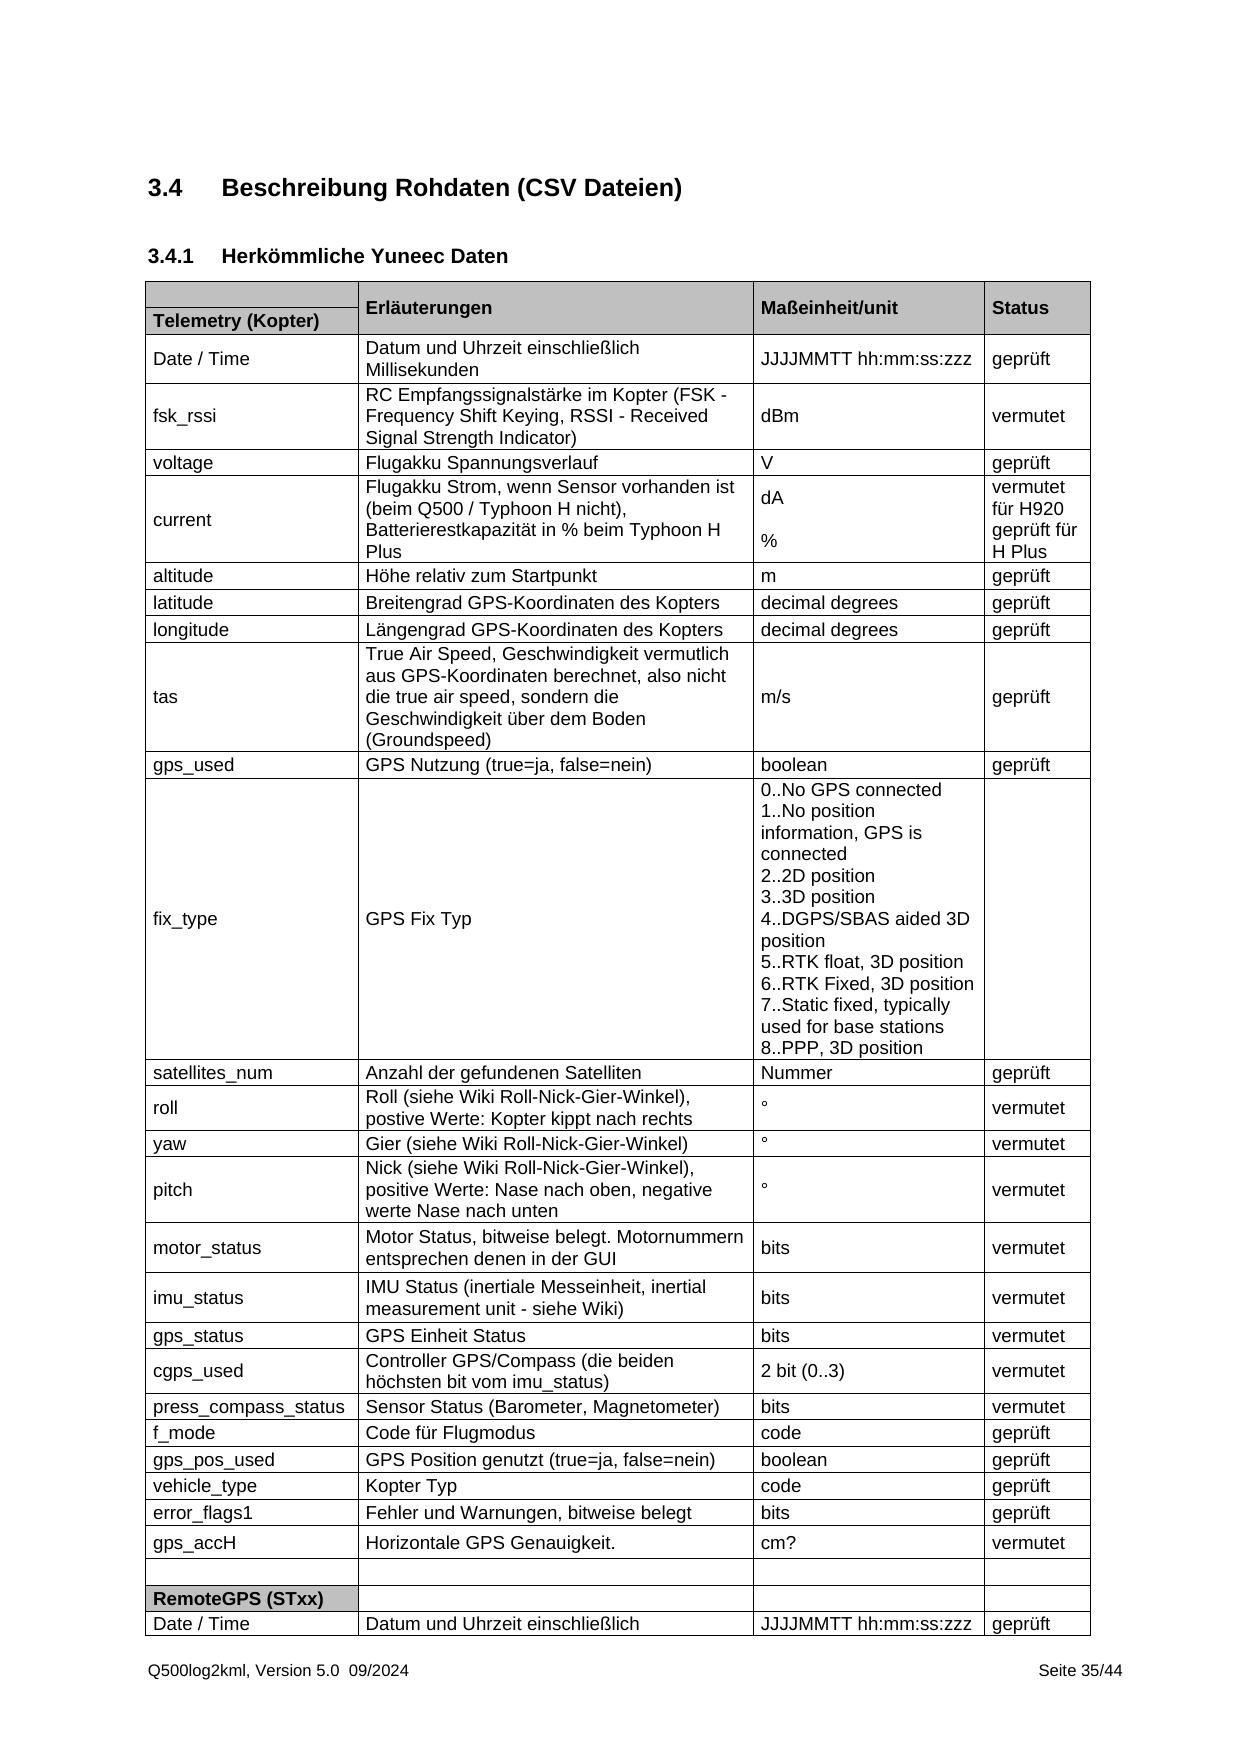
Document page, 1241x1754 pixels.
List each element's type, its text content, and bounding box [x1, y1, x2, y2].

table_cell [985, 1586, 1090, 1611]
table_cell cm? [754, 1526, 984, 1558]
table_cell press_compass_status [146, 1394, 358, 1419]
table_cell Controller GPS/Compass (die beiden höchsten bit vom imu_status) [359, 1349, 753, 1392]
table_cell [359, 1559, 753, 1585]
table_cell dBm [754, 384, 984, 448]
table_cell satellites_num [146, 1060, 358, 1085]
table_cell dA % [754, 476, 984, 562]
table_cell GPS Einheit Status [359, 1323, 753, 1348]
table_cell vermutet [985, 1223, 1090, 1272]
table_cell Höhe relativ zum Startpunkt [359, 563, 753, 589]
table_cell Längengrad GPS-Koordinaten des Kopters [359, 616, 753, 642]
table_cell code [754, 1420, 984, 1446]
table_cell bits [754, 1273, 984, 1322]
table_cell pitch [146, 1157, 358, 1222]
table_cell Gier (siehe Wiki Roll-Nick-Gier-Winkel) [359, 1131, 753, 1156]
subtitle Beschreibung Rohdaten (CSV Dateien) [148, 173, 1093, 201]
table_cell yaw [146, 1131, 358, 1156]
table_cell geprüft [985, 450, 1090, 475]
table_cell geprüft [985, 1612, 1090, 1635]
table_cell vermutet [985, 1157, 1090, 1222]
table_cell GPS Position genutzt (true=ja, false=nein) [359, 1447, 753, 1472]
table_cell Flugakku Spannungsverlauf [359, 450, 753, 475]
table_cell Motor Status, bitweise belegt. Motornummern entsprechen denen in der GUI [359, 1223, 753, 1272]
table_cell 2 bit (0..3) [754, 1349, 984, 1392]
table_cell bits [754, 1394, 984, 1419]
table_cell bits [754, 1500, 984, 1525]
table_cell V [754, 450, 984, 475]
table_cell code [754, 1473, 984, 1499]
table_cell current [146, 476, 358, 562]
table_cell True Air Speed, Geschwindigkeit vermutlich aus GPS-Koordinaten berechnet, also nicht die true air speed, sondern die Geschwindigkeit über dem Boden (Groundspeed) [359, 643, 753, 751]
table_cell [985, 1559, 1090, 1585]
table_cell vermutet [985, 384, 1090, 448]
table_cell voltage [146, 450, 358, 475]
table_cell [359, 1586, 753, 1611]
table_cell Roll (siehe Wiki Roll-Nick-Gier-Winkel), postive Werte: Kopter kippt nach rechts [359, 1086, 753, 1129]
table_cell geprüft [985, 616, 1090, 642]
table_cell JJJJMMTT hh:mm:ss:zzz [754, 1612, 984, 1635]
table_cell motor_status [146, 1223, 358, 1272]
table_cell gps_pos_used [146, 1447, 358, 1472]
table_cell fix_type [146, 779, 358, 1059]
table_cell Telemetry (Kopter) [146, 308, 358, 334]
table_cell altitude [146, 563, 358, 589]
table_cell Date / Time [146, 1612, 358, 1635]
table_cell geprüft [985, 1473, 1090, 1499]
table_cell boolean [754, 752, 984, 777]
table_cell Anzahl der gefundenen Satelliten [359, 1060, 753, 1085]
table_cell geprüft [985, 563, 1090, 589]
table_header Erläuterungen [359, 282, 753, 334]
table_cell m/s [754, 643, 984, 751]
table_cell Kopter Typ [359, 1473, 753, 1499]
table_cell IMU Status (inertiale Messeinheit, inertial measurement unit - siehe Wiki) [359, 1273, 753, 1322]
table_cell vermutet [985, 1273, 1090, 1322]
table_cell bits [754, 1323, 984, 1348]
table_cell f_mode [146, 1420, 358, 1446]
table_cell vermutet [985, 1526, 1090, 1558]
table_cell vehicle_type [146, 1473, 358, 1499]
table_cell ° [754, 1086, 984, 1129]
table_cell bits [754, 1223, 984, 1272]
table_cell geprüft [985, 1420, 1090, 1446]
table_cell RemoteGPS (STxx) [146, 1586, 358, 1611]
table_cell Breitengrad GPS-Koordinaten des Kopters [359, 590, 753, 615]
table_cell error_flags1 [146, 1500, 358, 1525]
table_cell JJJJMMTT hh:mm:ss:zzz [754, 335, 984, 383]
table_cell Nick (siehe Wiki Roll-Nick-Gier-Winkel), positive Werte: Nase nach oben, negative werte Nase nach unten [359, 1157, 753, 1222]
table_cell [146, 1559, 358, 1585]
table_cell tas [146, 643, 358, 751]
table_cell ° [754, 1131, 984, 1156]
table_cell geprüft [985, 1500, 1090, 1525]
table_cell Datum und Uhrzeit einschließlich Millisekunden [359, 335, 753, 383]
table_cell geprüft [985, 590, 1090, 615]
table_cell vermutet [985, 1349, 1090, 1392]
table_cell [754, 1559, 984, 1585]
table_cell geprüft [985, 1060, 1090, 1085]
table_cell geprüft [985, 335, 1090, 383]
table_cell geprüft [985, 1447, 1090, 1472]
table_cell m [754, 563, 984, 589]
table_cell geprüft [985, 752, 1090, 777]
table_cell vermutet [985, 1394, 1090, 1419]
table_cell ° [754, 1157, 984, 1222]
table_cell vermutet [985, 1323, 1090, 1348]
table_cell GPS Fix Typ [359, 779, 753, 1059]
table_cell gps_status [146, 1323, 358, 1348]
table_cell roll [146, 1086, 358, 1129]
table_cell boolean [754, 1447, 984, 1472]
table_cell gps_used [146, 752, 358, 777]
table_cell 0..No GPS connected 1..No position information, GPS is connected 2..2D position 3..3D position 4..DGPS/SBAS aided 3D position 5..RTK float, 3D position 6..RTK Fixed, 3D position 7..Static fixed, typically used for base stations 8..PPP, 3D position [754, 779, 984, 1059]
table_cell Nummer [754, 1060, 984, 1085]
table_cell fsk_rssi [146, 384, 358, 448]
table_cell Code für Flugmodus [359, 1420, 753, 1446]
table_cell Flugakku Strom, wenn Sensor vorhanden ist (beim Q500 / Typhoon H nicht), Batterierestkapazität in % beim Typhoon H Plus [359, 476, 753, 562]
table_cell [754, 1586, 984, 1611]
table_cell RC Empfangssignalstärke im Kopter (FSK - Frequency Shift Keying, RSSI - Received Signal Strength Indicator) [359, 384, 753, 448]
table_cell gps_accH [146, 1526, 358, 1558]
table_cell longitude [146, 616, 358, 642]
table_cell Sensor Status (Barometer, Magnetometer) [359, 1394, 753, 1419]
table_cell Date / Time [146, 335, 358, 383]
table_cell decimal degrees [754, 590, 984, 615]
table_header Maßeinheit/unit [754, 282, 984, 334]
table_cell latitude [146, 590, 358, 615]
table_cell decimal degrees [754, 616, 984, 642]
table_header Status [985, 282, 1090, 334]
table_cell cgps_used [146, 1349, 358, 1392]
table_cell vermutet für H920 geprüft für H Plus [985, 476, 1090, 562]
table_cell GPS Nutzung (true=ja, false=nein) [359, 752, 753, 777]
table_cell imu_status [146, 1273, 358, 1322]
table_cell vermutet [985, 1086, 1090, 1129]
table_cell geprüft [985, 643, 1090, 751]
table_header [146, 282, 358, 307]
table_cell Fehler und Warnungen, bitweise belegt [359, 1500, 753, 1525]
table_cell Datum und Uhrzeit einschließlich [359, 1612, 753, 1635]
subtitle Herkömmliche Yuneec Daten [148, 244, 1093, 268]
table_cell [985, 779, 1090, 1059]
table_cell Horizontale GPS Genauigkeit. [359, 1526, 753, 1558]
table_cell vermutet [985, 1131, 1090, 1156]
